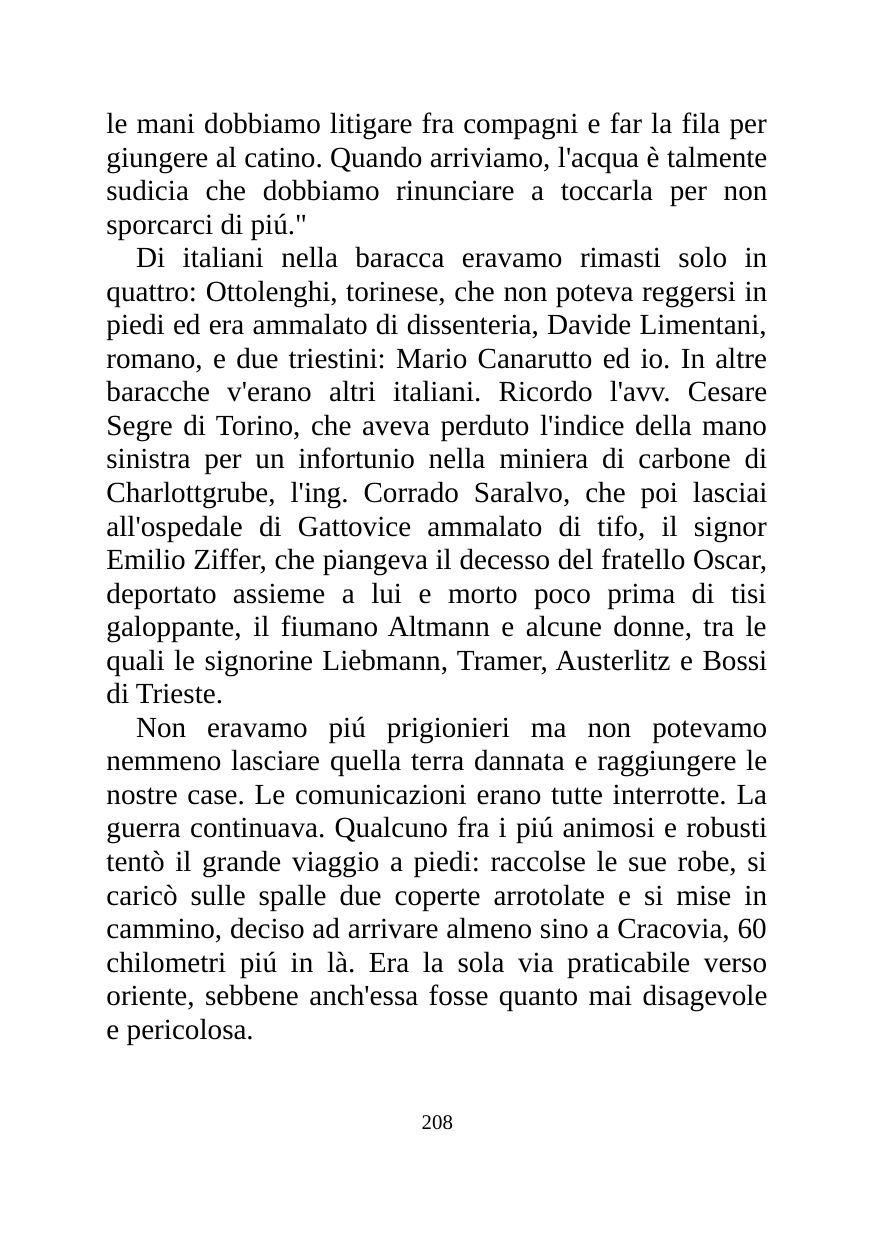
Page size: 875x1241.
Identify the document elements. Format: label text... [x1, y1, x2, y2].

text le mani dobbiamo litigare fra compagni e far la fila per giungere al catino. Quando arriviamo, l'acqua è talmente sudicia che dobbiamo rinunciare a toccarla per non sporcarci di piú." [106, 106, 768, 240]
text Di italiani nella baracca eravamo rimasti solo in quattro: Ottolenghi, torinese, che non poteva reggersi in piedi ed era ammalato di dissenteria, Davide Limentani, romano, e due triestini: Mario Canarutto ed io. In altre baracche v'erano altri italiani. Ricordo l'avv. Cesare Segre di Torino, che aveva perduto l'indice della mano sinistra per un infortunio nella miniera di carbone di Charlottgrube, l'ing. Corrado Saralvo, che poi lasciai all'ospedale di Gattovice ammalato di tifo, il signor Emilio Ziffer, che piangeva il decesso del fratello Oscar, deportato assieme a lui e morto poco prima di tisi galoppante, il fiumano Altmann e alcune donne, tra le quali le signorine Liebmann, Tramer, Austerlitz e Bossi di Trieste. [106, 240, 768, 710]
text Non eravamo piú prigionieri ma non potevamo nemmeno lasciare quella terra dannata e raggiungere le nostre case. Le comunicazioni erano tutte interrotte. La guerra continuava. Qualcuno fra i piú animosi e robusti tentò il grande viaggio a piedi: raccolse le sue robe, si caricò sulle spalle due coperte arrotolate e si mise in cammino, deciso ad arrivare almeno sino a Cracovia, 60 chilometri piú in là. Era la sola via praticabile verso oriente, sebbene anch'essa fosse quanto mai disagevole e pericolosa. [106, 710, 768, 1045]
